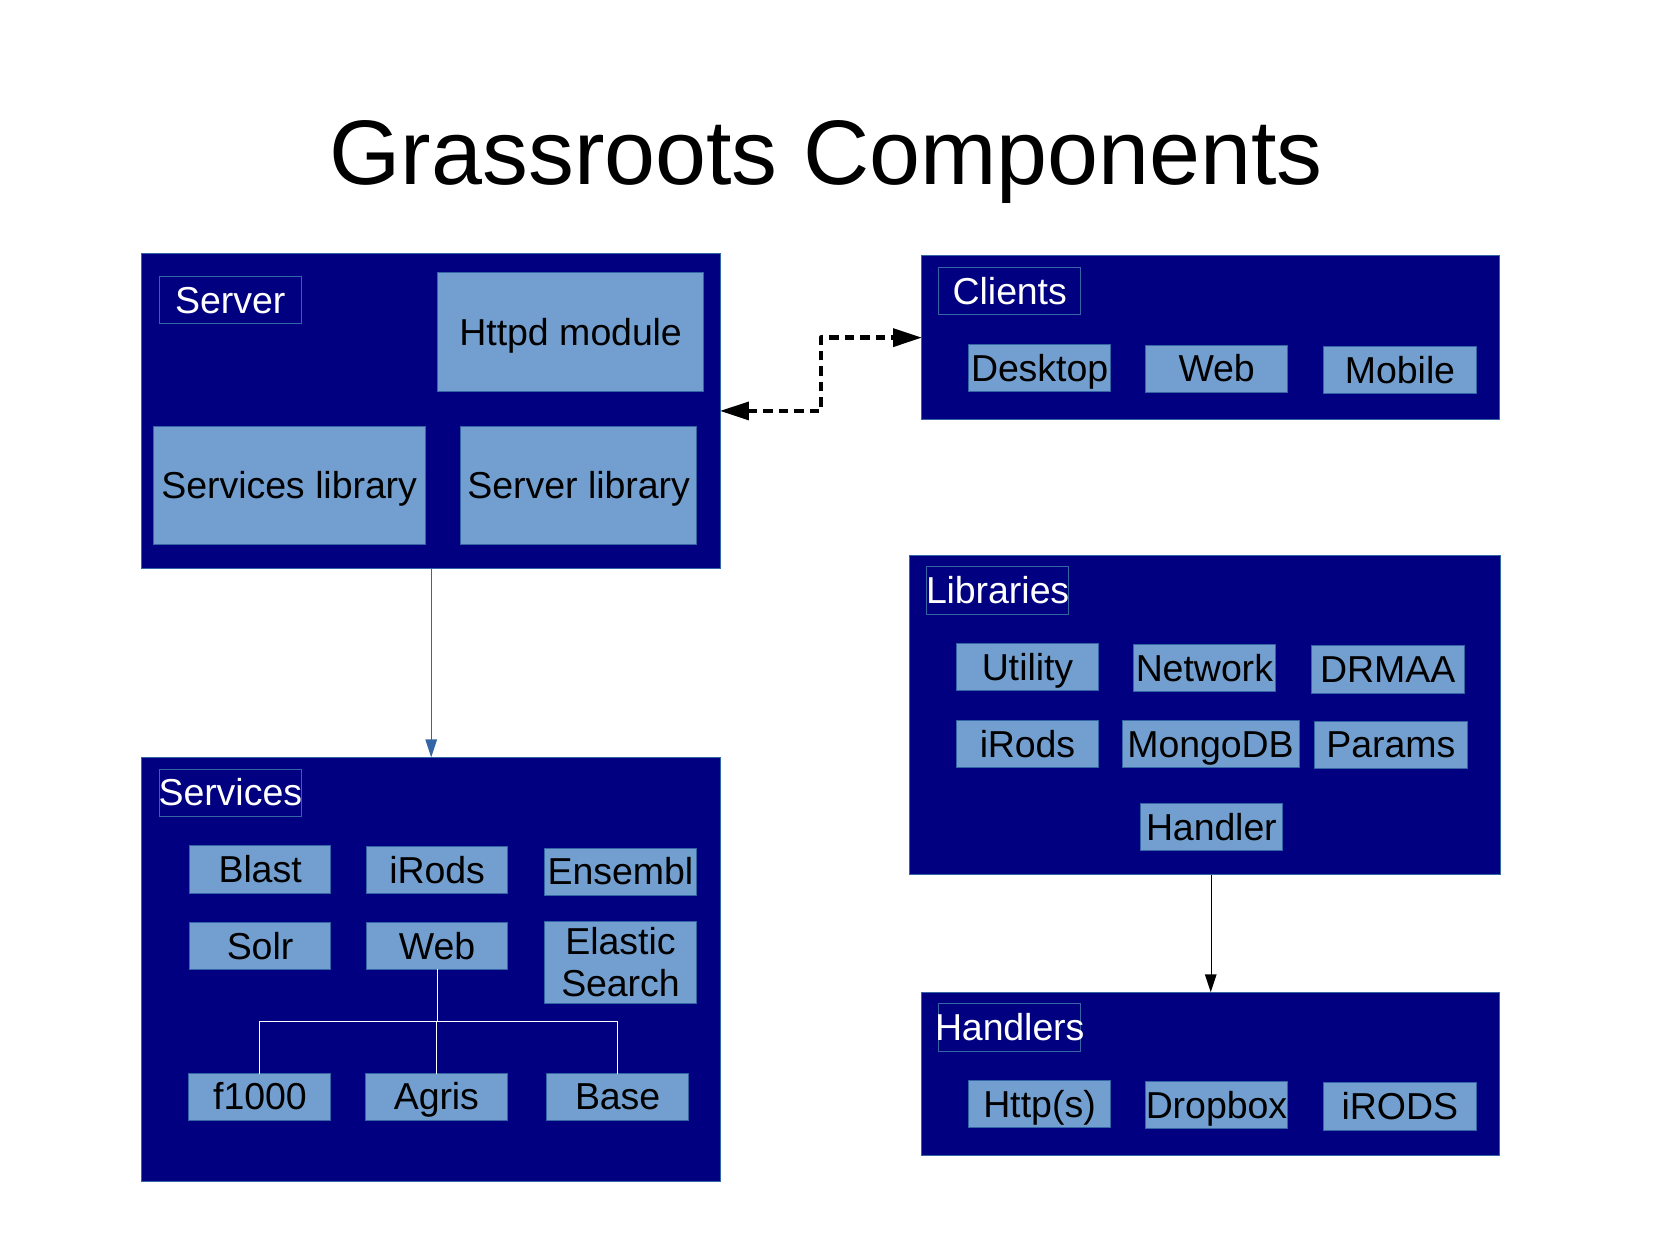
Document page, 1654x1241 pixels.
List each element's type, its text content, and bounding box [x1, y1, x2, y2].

text_box Mobile [1323, 346, 1477, 394]
text_box Ensembl [544, 848, 697, 896]
text_box Server library [460, 426, 697, 545]
text_box iRods [956, 720, 1099, 768]
text_box MongoDB [1122, 720, 1300, 768]
text_box [921, 992, 1500, 1156]
text_box Blast [189, 845, 331, 894]
text_box DRMAA [1311, 645, 1465, 694]
text_box Services [159, 769, 302, 817]
text_box Network [1133, 644, 1276, 692]
text_box [921, 255, 1500, 420]
text_box Solr [189, 922, 331, 970]
text_box Dropbox [1145, 1081, 1288, 1129]
text_box f1000 [188, 1073, 331, 1121]
text_box Libraries [926, 566, 1069, 615]
text_box Agris [365, 1073, 508, 1121]
text_box Services library [153, 426, 426, 545]
text_box Handlers [938, 1003, 1081, 1052]
text_box [909, 555, 1501, 875]
text_box Web [1145, 345, 1288, 393]
text_box Server [159, 276, 302, 324]
text_box iRODS [1323, 1082, 1477, 1131]
text_box Handler [1140, 803, 1283, 851]
text_box Web [366, 922, 508, 970]
text_box Http(s) [968, 1080, 1111, 1128]
title Grassroots Components [82, 49, 1571, 257]
text_box Params [1314, 721, 1468, 769]
text_box [141, 253, 721, 569]
text_box Httpd module [437, 272, 704, 392]
text_box Elastic Search [544, 921, 697, 1004]
text_box Base [546, 1073, 689, 1121]
text_box Utility [956, 643, 1099, 691]
text_box iRods [366, 846, 508, 894]
text_box [141, 757, 721, 1182]
text_box Clients [938, 267, 1081, 315]
text_box Desktop [968, 344, 1111, 392]
